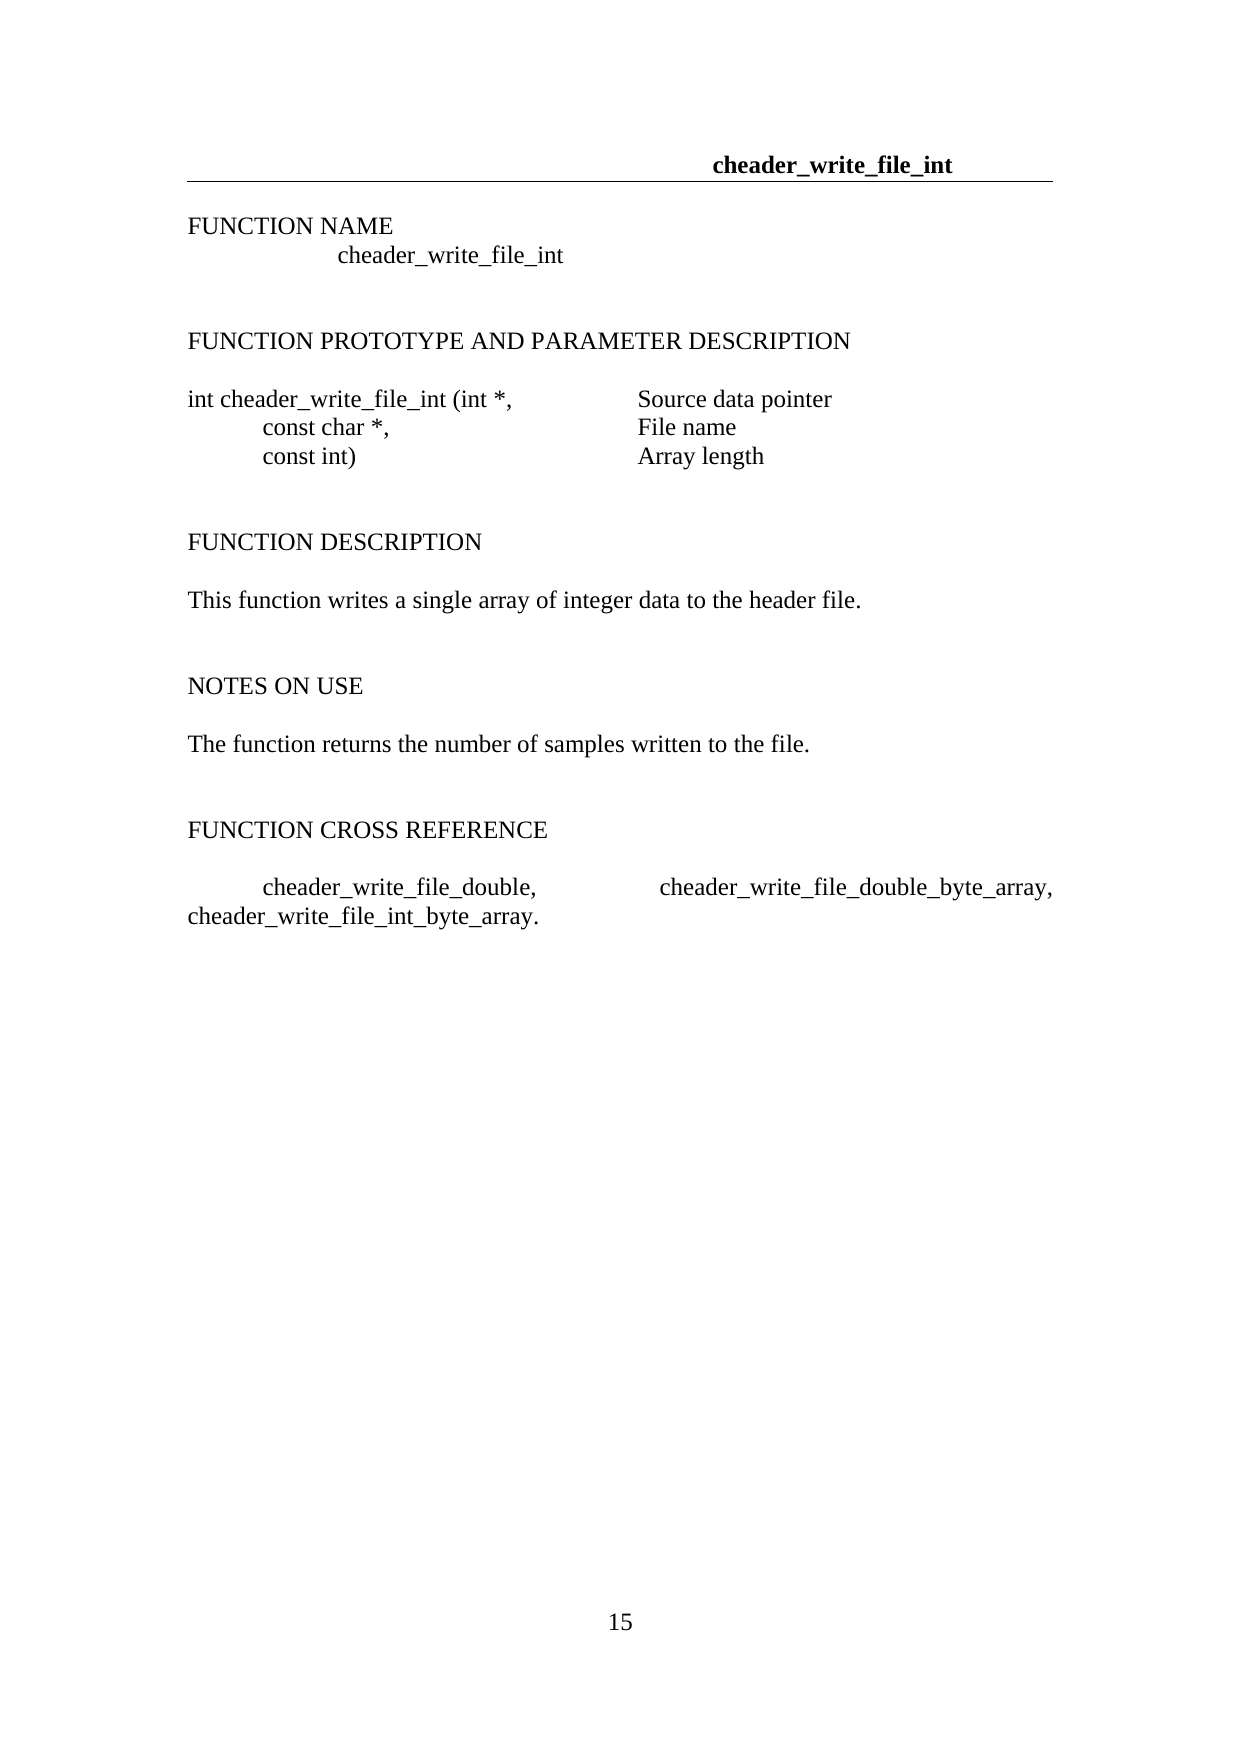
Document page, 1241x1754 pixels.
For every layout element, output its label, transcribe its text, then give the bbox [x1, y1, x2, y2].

text cheader_write_file_int [187, 240, 1053, 269]
text This function writes a single array of integer data to the header file. [187, 585, 1053, 614]
text FUNCTION PROTOTYPE AND PARAMETER DESCRIPTION [187, 326, 1053, 355]
subtitle cheader_write_file_int [187, 150, 1053, 181]
text const char *, File name [187, 412, 1053, 441]
text NOTES ON USE [187, 671, 1053, 700]
text int cheader_write_file_int (int *, Source data pointer [187, 384, 1053, 412]
text FUNCTION CROSS REFERENCE [187, 815, 1053, 844]
text FUNCTION DESCRIPTION [187, 527, 1053, 556]
text FUNCTION NAME [187, 211, 1053, 240]
text The function returns the number of samples written to the file. [187, 729, 1053, 757]
text const int) Array length [187, 441, 1053, 470]
text cheader_write_file_double, cheader_write_file_double_byte_array, cheader_write_file_int_byte_array. [187, 872, 1053, 930]
